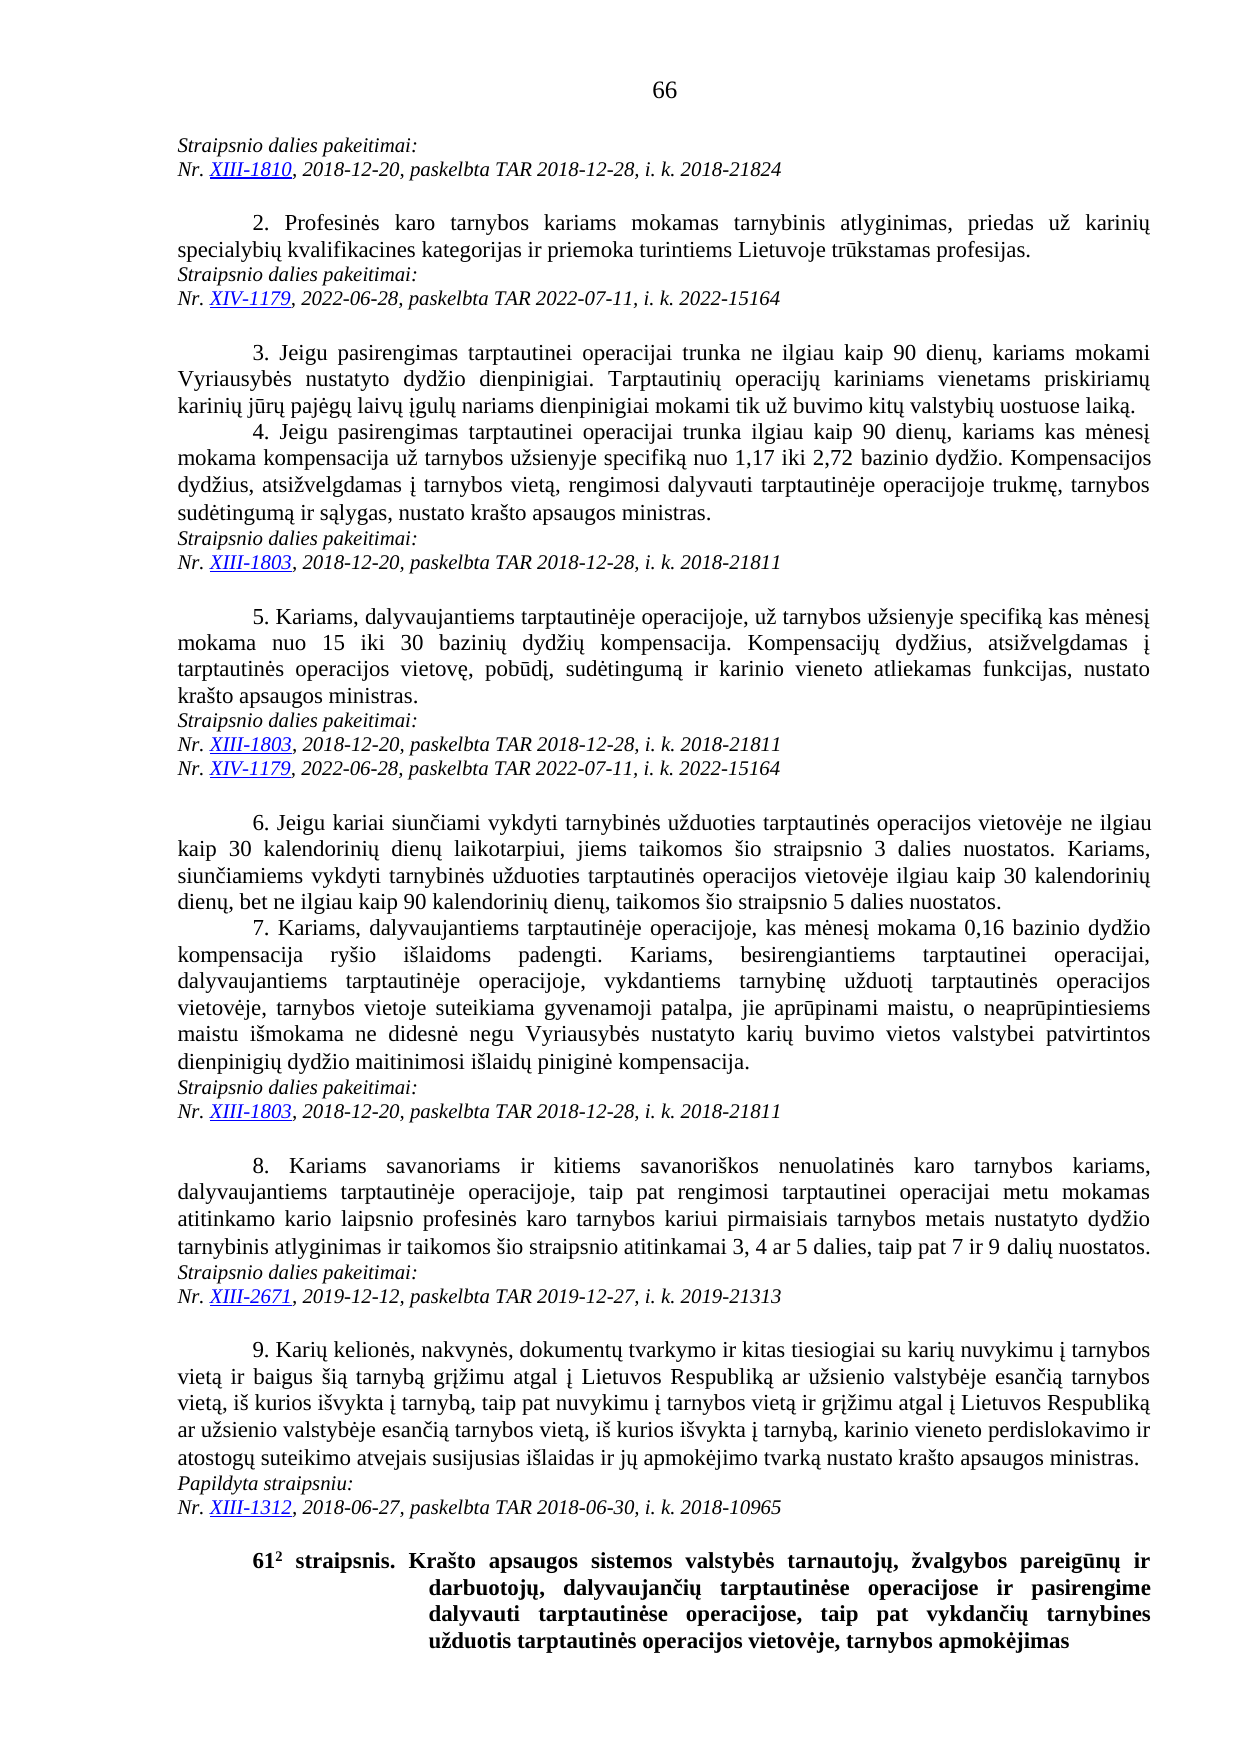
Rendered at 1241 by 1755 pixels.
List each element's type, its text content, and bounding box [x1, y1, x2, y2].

text Straipsnio dalies pakeitimai: [177, 708, 1152, 732]
text Nr. XIII-1803, 2018-12-20, paskelbta TAR 2018-12-28, i. k. 2018-21811 [177, 732, 1152, 756]
text Nr. XIV-1179, 2022-06-28, paskelbta TAR 2022-07-11, i. k. 2022-15164 [177, 286, 1152, 310]
text Nr. XIV-1179, 2022-06-28, paskelbta TAR 2022-07-11, i. k. 2022-15164 [177, 756, 1152, 780]
text Straipsnio dalies pakeitimai: [177, 1075, 1152, 1099]
text 8. Kariams savanoriams ir kitiems savanoriškos nenuolatinės karo tarnybos kariams, dalyvaujantiems tarptautinėje operacijoje, taip pat rengimosi tarptautinei operacijai metu mokamas atitinkamo kario laipsnio profesinės karo tarnybos kariui pirmaisiais tarnybos metais nustatyto dydžio tarnybinis atlyginimas ir taikomos šio straipsnio atitinkamai 3, 4 ar 5 dalies, taip pat 7 ir 9 dalių nuostatos. [177, 1152, 1152, 1260]
text Nr. XIII-1803, 2018-12-20, paskelbta TAR 2018-12-28, i. k. 2018-21811 [177, 550, 1152, 574]
text Straipsnio dalies pakeitimai: [177, 526, 1152, 550]
text Straipsnio dalies pakeitimai: [177, 132, 1152, 157]
text 7. Kariams, dalyvaujantiems tarptautinėje operacijoje, kas mėnesį mokama 0,16 bazinio dydžio kompensacija ryšio išlaidoms padengti. Kariams, besirengiantiems tarptautinei operacijai, dalyvaujantiems tarptautinėje operacijoje, vykdantiems tarnybinę užduotį tarptautinės operacijos vietovėje, tarnybos vietoje suteikiama gyvenamoji patalpa, jie aprūpinami maistu, o neaprūpintiesiems maistu išmokama ne didesnė negu Vyriausybės nustatyto karių buvimo vietos valstybei patvirtintos dienpinigių dydžio maitinimosi išlaidų piniginė kompensacija. [177, 914, 1152, 1075]
text Straipsnio dalies pakeitimai: [177, 1260, 1152, 1284]
text 5. Kariams, dalyvaujantiems tarptautinėje operacijoje, už tarnybos užsienyje specifiką kas mėnesį mokama nuo 15 iki 30 bazinių dydžių kompensacija. Kompensacijų dydžius, atsižvelgdamas į tarptautinės operacijos vietovę, pobūdį, sudėtingumą ir karinio vieneto atliekamas funkcijas, nustato krašto apsaugos ministras. [177, 603, 1152, 708]
text 6. Jeigu kariai siunčiami vykdyti tarnybinės užduoties tarptautinės operacijos vietovėje ne ilgiau kaip 30 kalendorinių dienų laikotarpiui, jiems taikomos šio straipsnio 3 dalies nuostatos. Kariams, siunčiamiems vykdyti tarnybinės užduoties tarptautinės operacijos vietovėje ilgiau kaip 30 kalendorinių dienų, bet ne ilgiau kaip 90 kalendorinių dienų, taikomos šio straipsnio 5 dalies nuostatos. [177, 809, 1152, 914]
text Nr. XIII-2671, 2019-12-12, paskelbta TAR 2019-12-27, i. k. 2019-21313 [177, 1284, 1152, 1308]
text Nr. XIII-1803, 2018-12-20, paskelbta TAR 2018-12-28, i. k. 2018-21811 [177, 1099, 1152, 1123]
text Nr. XIII-1312, 2018-06-27, paskelbta TAR 2018-06-30, i. k. 2018-10965 [177, 1495, 1152, 1519]
text Papildyta straipsniu: [177, 1471, 1152, 1495]
text Straipsnio dalies pakeitimai: [177, 262, 1152, 286]
text 3. Jeigu pasirengimas tarptautinei operacijai trunka ne ilgiau kaip 90 dienų, kariams mokami Vyriausybės nustatyto dydžio dienpinigiai. Tarptautinių operacijų kariniams vienetams priskiriamų karinių jūrų pajėgų laivų įgulų nariams dienpinigiai mokami tik už buvimo kitų valstybių uostuose laiką. [177, 339, 1152, 418]
text 9. Karių kelionės, nakvynės, dokumentų tvarkymo ir kitas tiesiogiai su karių nuvykimu į tarnybos vietą ir baigus šią tarnybą grįžimu atgal į Lietuvos Respubliką ar užsienio valstybėje esančią tarnybos vietą, iš kurios išvykta į tarnybą, taip pat nuvykimu į tarnybos vietą ir grįžimu atgal į Lietuvos Respubliką ar užsienio valstybėje esančią tarnybos vietą, iš kurios išvykta į tarnybą, karinio vieneto perdislokavimo ir atostogų suteikimo atvejais susijusias išlaidas ir jų apmokėjimo tvarką nustato krašto apsaugos ministras. [177, 1337, 1152, 1471]
text 4. Jeigu pasirengimas tarptautinei operacijai trunka ilgiau kaip 90 dienų, kariams kas mėnesį mokama kompensacija už tarnybos užsienyje specifiką nuo 1,17 iki 2,72 bazinio dydžio. Kompensacijos dydžius, atsižvelgdamas į tarnybos vietą, rengimosi dalyvauti tarptautinėje operacijoje trukmę, tarnybos sudėtingumą ir sąlygas, nustato krašto apsaugos ministras. [177, 418, 1152, 526]
text 2. Profesinės karo tarnybos kariams mokamas tarnybinis atlyginimas, priedas už karinių specialybių kvalifikacines kategorijas ir priemoka turintiems Lietuvoje trūkstamas profesijas. [177, 209, 1152, 262]
text Nr. XIII-1810, 2018-12-20, paskelbta TAR 2018-12-28, i. k. 2018-21824 [177, 157, 1152, 181]
text 612 straipsnis. Krašto apsaugos sistemos valstybės tarnautojų, žvalgybos pareigūnų ir darbuotojų, dalyvaujančių tarptautinėse operacijose ir pasirengime dalyvauti tarptautinėse operacijose, taip pat vykdančių tarnybines užduotis tarptautinės operacijos vietovėje, tarnybos apmokėjimas [252, 1548, 1152, 1653]
